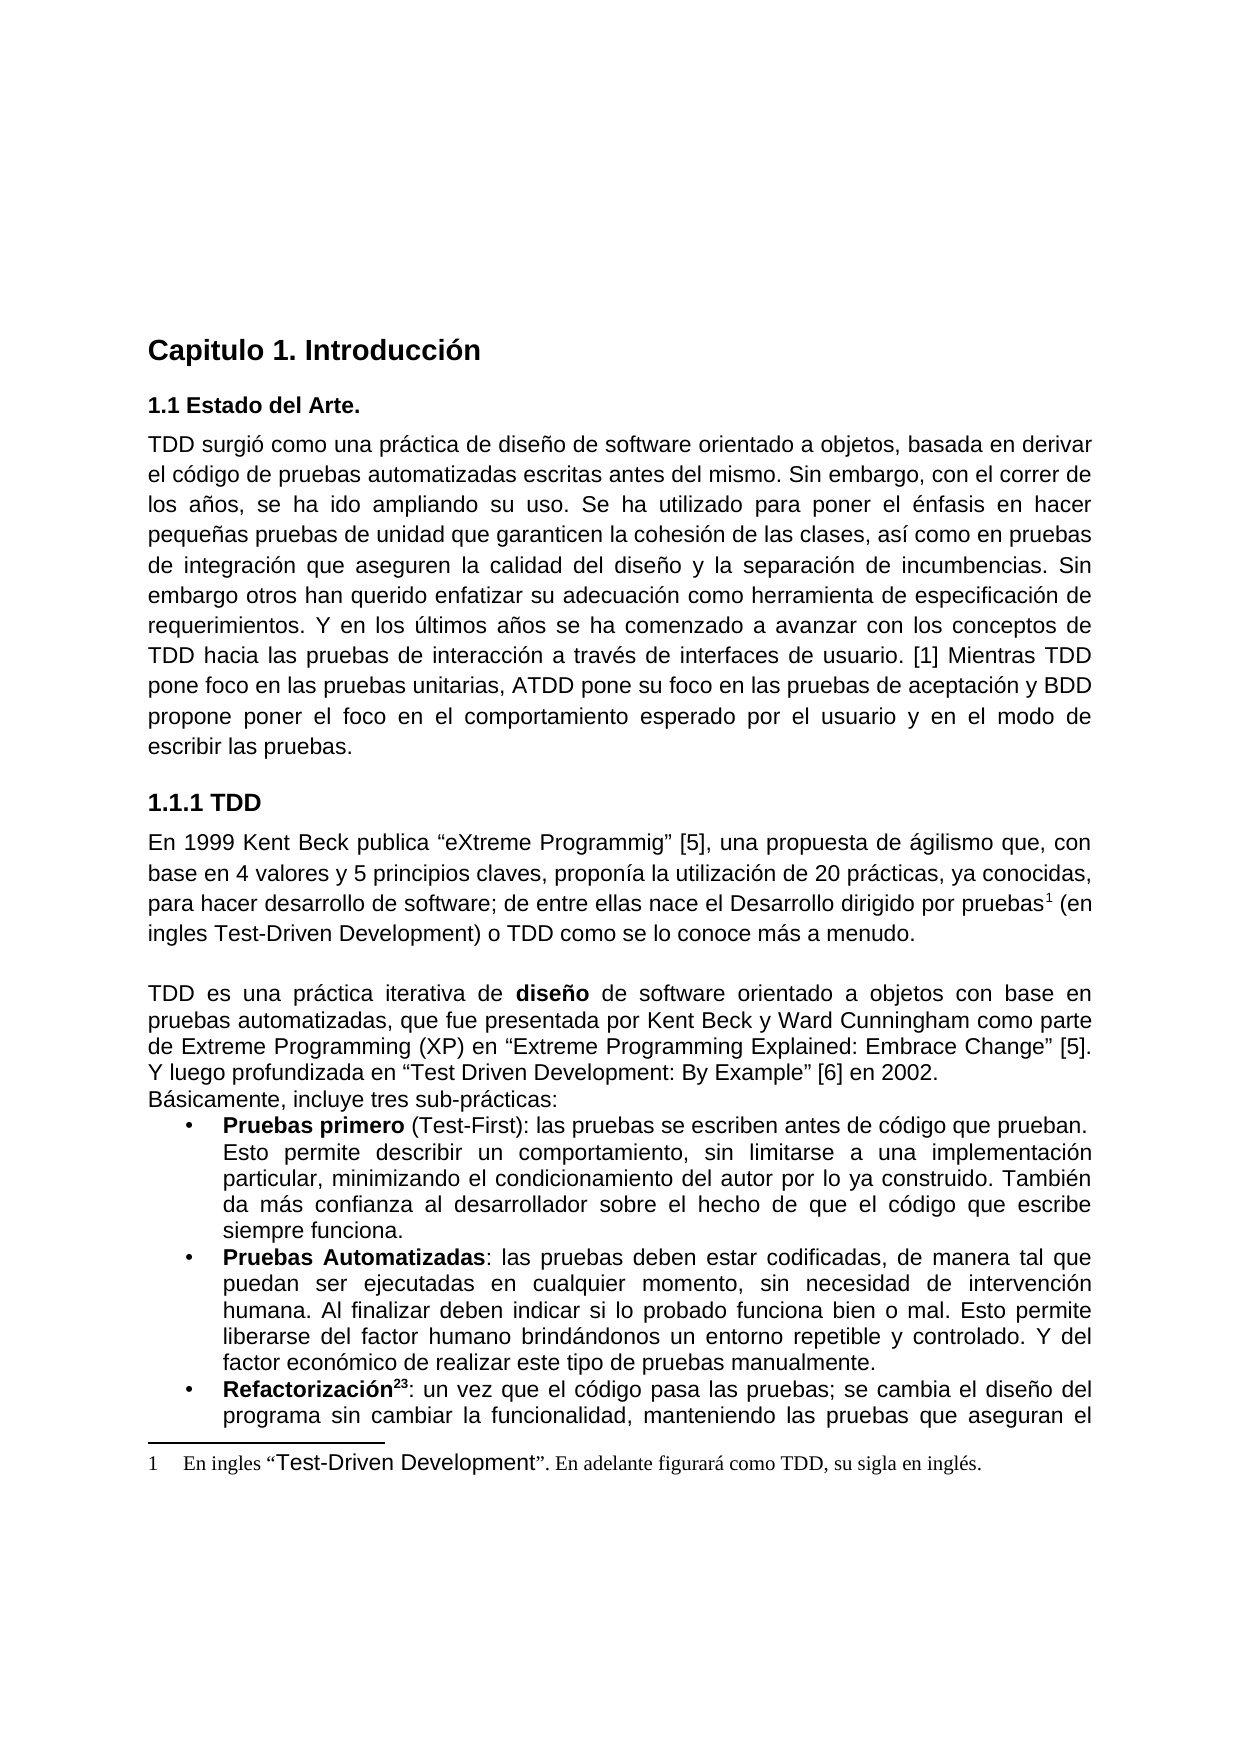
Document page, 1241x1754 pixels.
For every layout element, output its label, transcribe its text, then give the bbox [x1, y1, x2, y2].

text TDD es una práctica iterativa de diseño de software orientado a objetos con base en pruebas automatizadas, que fue presentada por Kent Beck y Ward Cunningham como parte de Extreme Programming (XP) en “Extreme Programming Explained: Embrace Change” [5]. Y luego profundizada en “Test Driven Development: By Example” [6] en 2002. [148, 980, 1093, 1086]
subtitle 1.1 Estado del Arte. [148, 392, 1093, 418]
text Básicamente, incluye tres sub-prácticas: [148, 1086, 1093, 1112]
list Refactorización: un vez que el código pasa las pruebas; se cambia el diseño del programa sin cambiar la funcionalidad, manteniendo las pruebas que aseguran el [185, 1376, 1093, 1428]
text En 1999 Kent Beck publica “eXtreme Programmig” [5], una propuesta de ágilismo que, con base en 4 valores y 5 principios claves, proponía la utilización de 20 prácticas, ya conocidas, para hacer desarrollo de software; de entre ellas nace el Desarrollo dirigido por pruebas (en ingles Test-Driven Development) o TDD como se lo conoce más a menudo. [148, 829, 1093, 946]
text TDD surgió como una práctica de diseño de software orientado a objetos, basada en derivar el código de pruebas automatizadas escritas antes del mismo. Sin embargo, con el correr de los años, se ha ido ampliando su uso. Se ha utilizado para poner el énfasis en hacer pequeñas pruebas de unidad que garanticen la cohesión de las clases, así como en pruebas de integración que aseguren la calidad del diseño y la separación de incumbencias. Sin embargo otros han querido enfatizar su adecuación como herramienta de especificación de requerimientos. Y en los últimos años se ha comenzado a avanzar con los conceptos de TDD hacia las pruebas de interacción a través de interfaces de usuario. [1] Mientras TDD pone foco en las pruebas unitarias, ATDD pone su foco en las pruebas de aceptación y BDD propone poner el foco en el comportamiento esperado por el usuario y en el modo de escribir las pruebas. [148, 431, 1093, 759]
list Pruebas Automatizadas: las pruebas deben estar codificadas, de manera tal que puedan ser ejecutadas en cualquier momento, sin necesidad de intervención humana. Al finalizar deben indicar si lo probado funciona bien o mal. Esto permite liberarse del factor humano brindándonos un entorno repetible y controlado. Y del factor económico de realizar este tipo de pruebas manualmente. [185, 1244, 1093, 1376]
subtitle Capitulo 1. Introducción [148, 333, 1093, 367]
list Esto permite describir un comportamiento, sin limitarse a una implementación particular, minimizando el condicionamiento del autor por lo ya construido. También da más confianza al desarrollador sobre el hecho de que el código que escribe siempre funciona. [185, 1138, 1093, 1244]
text En ingles “Test-Driven Development”. En adelante figurará como TDD, su sigla en inglés. [148, 1449, 1093, 1475]
list Pruebas primero (Test-First): las pruebas se escriben antes de código que prueban. [185, 1112, 1093, 1138]
subtitle 1.1.1 TDD [148, 788, 1093, 817]
